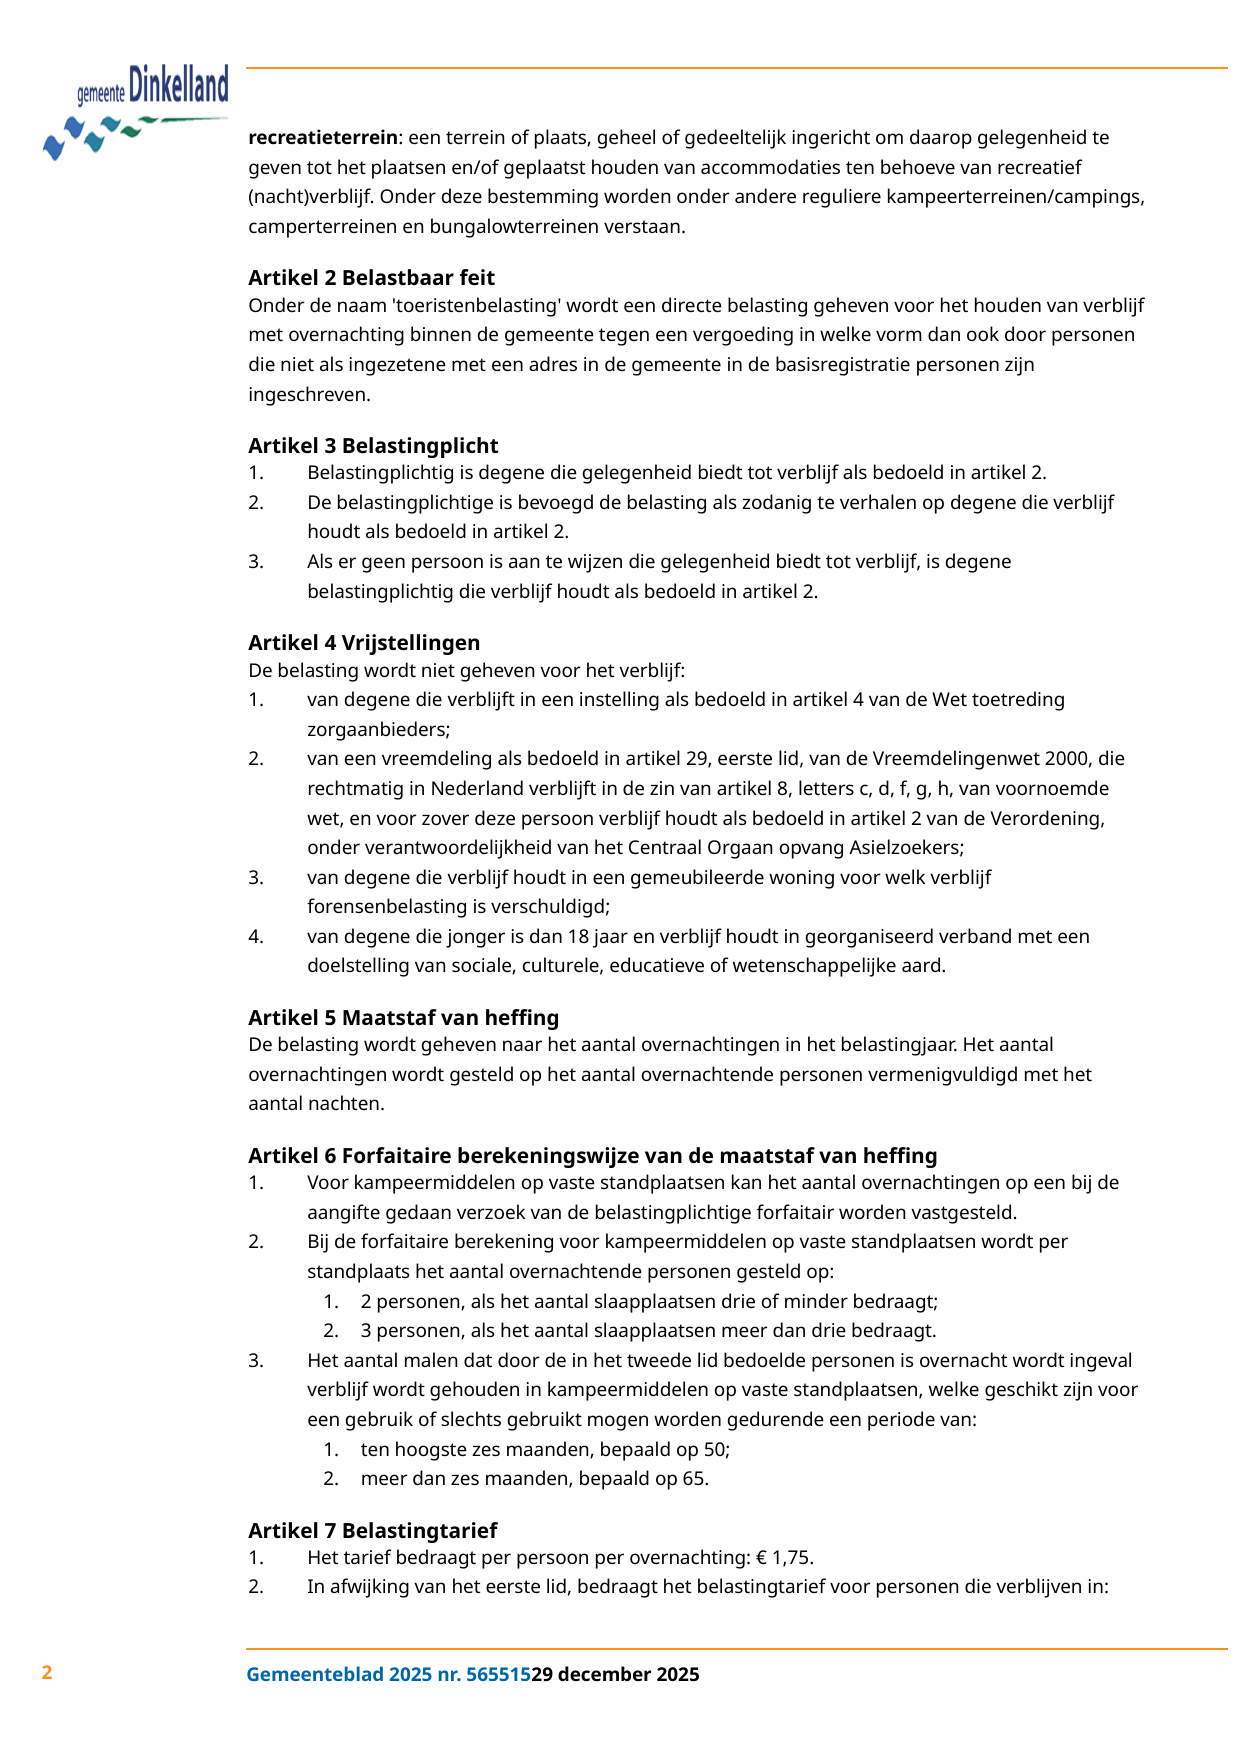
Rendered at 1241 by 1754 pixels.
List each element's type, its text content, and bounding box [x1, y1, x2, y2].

list Als er geen persoon is aan te wijzen die gelegenheid biedt tot verblijf, is degene belastingplichtig die verblijf houdt als bedoeld in artikel 2. [248, 548, 1152, 604]
list ten hoogste zes maanden, bepaald op 50; [323, 1436, 1152, 1461]
list De belastingplichtige is bevoegd de belasting als zodanig te verhalen op degene die verblijf houdt als bedoeld in artikel 2. [248, 489, 1152, 544]
list Belastingplichtig is degene die gelegenheid biedt tot verblijf als bedoeld in artikel 2. [248, 459, 1152, 485]
text Artikel 2 Belastbaar feit [248, 263, 1152, 292]
text Artikel 5 Maatstaf van heffing [248, 1003, 1152, 1031]
list van degene die verblijf houdt in een gemeubileerde woning voor welk verblijf forensenbelasting is verschuldigd; [248, 864, 1152, 919]
list Het tarief bedraagt per persoon per overnachting: € 1,75. [248, 1544, 1152, 1570]
picture [41, 47, 231, 172]
text Onder de naam 'toeristenbelasting' wordt een directe belasting geheven voor het houden van verblijf met overnachting binnen de gemeente tegen een vergoeding in welke vorm dan ook door personen die niet als ingezetene met een adres in de gemeente in de basisregistratie personen zijn ingeschreven. [248, 292, 1152, 406]
text Artikel 4 Vrijstellingen [248, 628, 1152, 657]
list meer dan zes maanden, bepaald op 65. [323, 1465, 1152, 1491]
list van degene die jonger is dan 18 jaar en verblijf houdt in georganiseerd verband met een doelstelling van sociale, culturele, educatieve of wetenschappelijke aard. [248, 923, 1152, 978]
text De belasting wordt geheven naar het aantal overnachtingen in het belastingjaar. Het aantal overnachtingen wordt gesteld op het aantal overnachtende personen vermenigvuldigd met het aantal nachten. [248, 1031, 1152, 1116]
text Artikel 3 Belastingplicht [248, 431, 1152, 459]
list Het aantal malen dat door de in het tweede lid bedoelde personen is overnacht wordt ingeval verblijf wordt gehouden in kampeermiddelen op vaste standplaatsen, welke geschikt zijn voor een gebruik of slechts gebruikt mogen worden gedurende een periode van: [248, 1347, 1152, 1432]
text Artikel 7 Belastingtarief [248, 1516, 1152, 1544]
list Bij de forfaitaire berekening voor kampeermiddelen op vaste standplaatsen wordt per standplaats het aantal overnachtende personen gesteld op: [248, 1229, 1152, 1284]
text recreatieterrein: een terrein of plaats, geheel of gedeeltelijk ingericht om daarop gelegenheid te geven tot het plaatsen en/of geplaatst houden van accommodaties ten behoeve van recreatief (nacht)verblijf. Onder deze bestemming worden onder andere reguliere kampeerterreinen/campings, camperterreinen en bungalowterreinen verstaan. [248, 124, 1152, 239]
list van degene die verblijft in een instelling als bedoeld in artikel 4 van de Wet toetreding zorgaanbieders; [248, 686, 1152, 742]
list van een vreemdeling als bedoeld in artikel 29, eerste lid, van de Vreemdelingenwet 2000, die rechtmatig in Nederland verblijft in de zin van artikel 8, letters c, d, f, g, h, van voornoemde wet, en voor zover deze persoon verblijf houdt als bedoeld in artikel 2 van de Verordening, onder verantwoordelijkheid van het Centraal Orgaan opvang Asielzoekers; [248, 746, 1152, 860]
list 3 personen, als het aantal slaapplaatsen meer dan drie bedraagt. [323, 1317, 1152, 1343]
text Artikel 6 Forfaitaire berekeningswijze van de maatstaf van heffing [248, 1141, 1152, 1169]
list In afwijking van het eerste lid, bedraagt het belastingtarief voor personen die verblijven in: [248, 1574, 1152, 1599]
list 2 personen, als het aantal slaapplaatsen drie of minder bedraagt; [323, 1288, 1152, 1313]
list Voor kampeermiddelen op vaste standplaatsen kan het aantal overnachtingen op een bij de aangifte gedaan verzoek van de belastingplichtige forfaitair worden vastgesteld. [248, 1169, 1152, 1225]
text De belasting wordt niet geheven voor het verblijf: [248, 657, 1152, 682]
